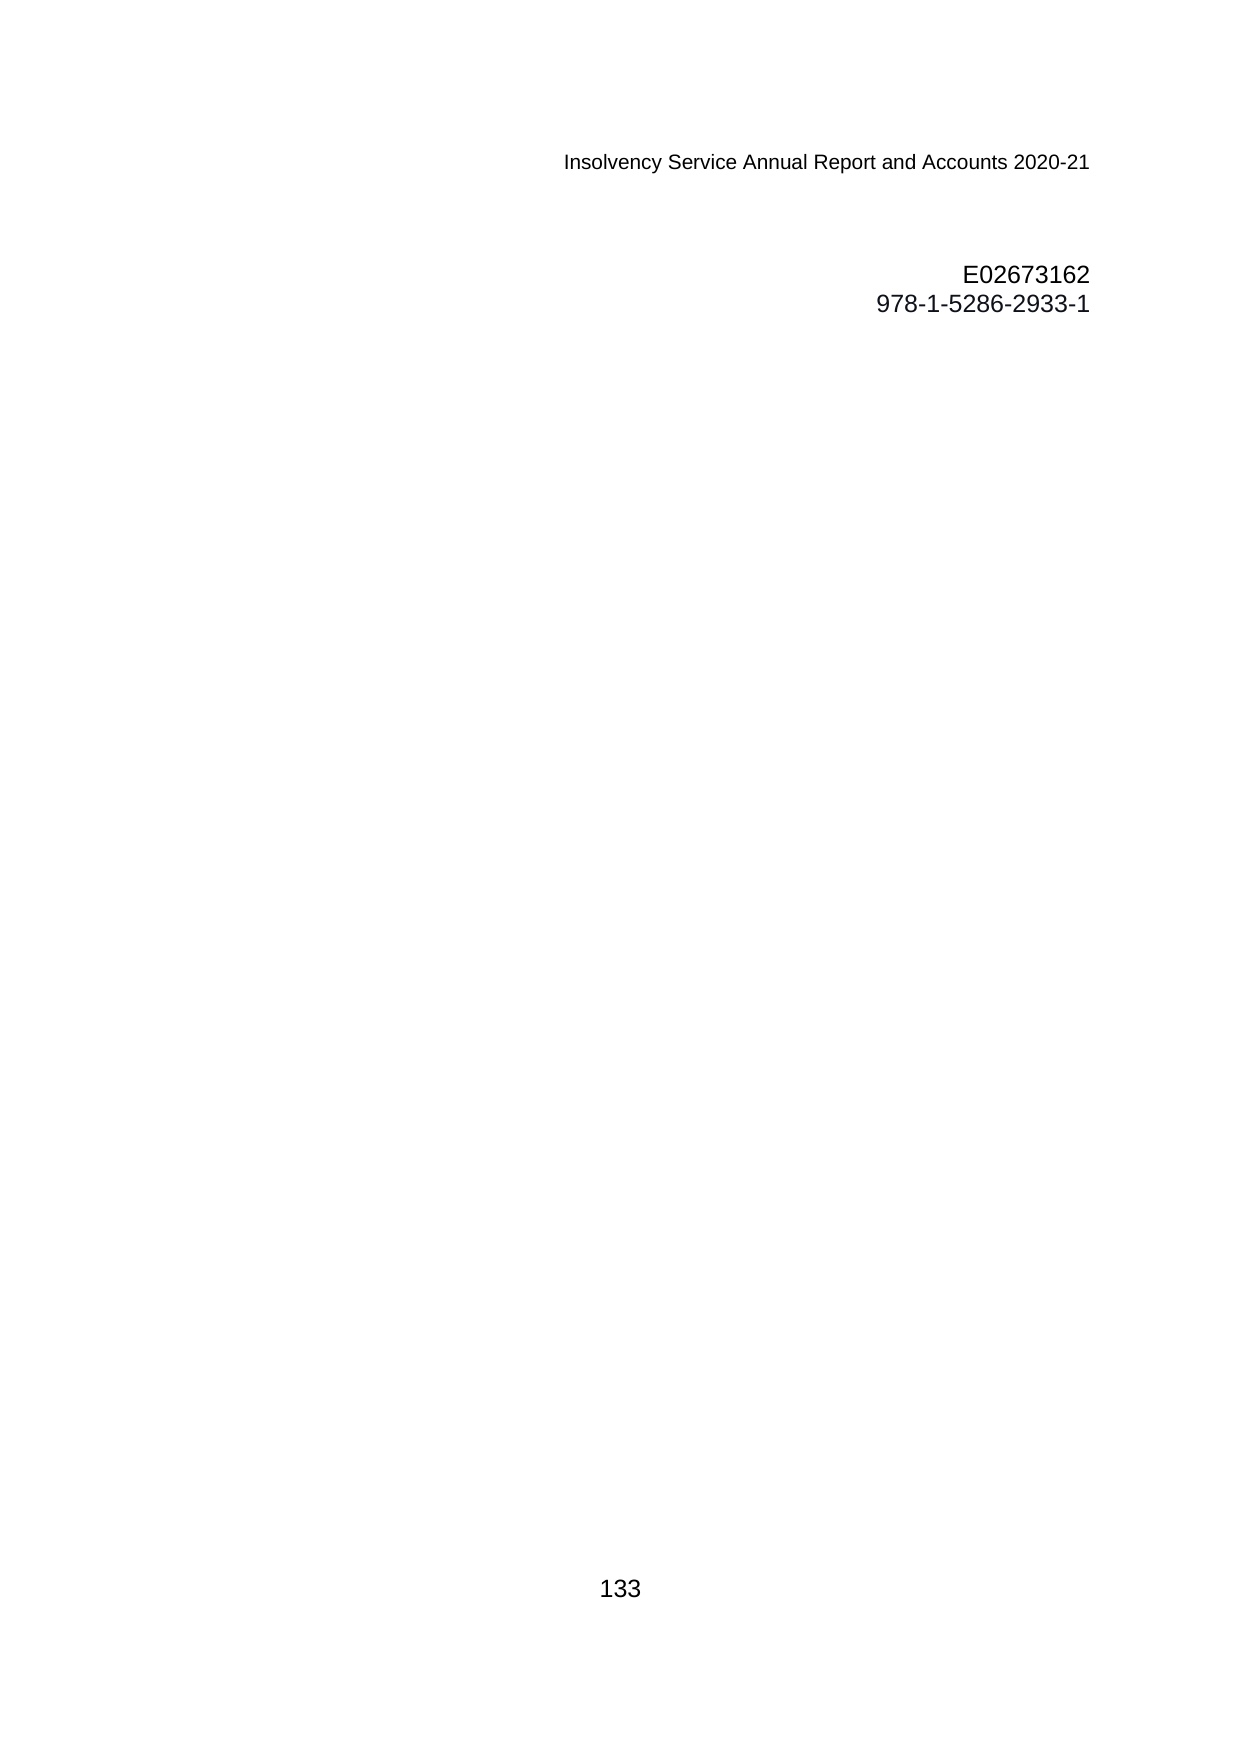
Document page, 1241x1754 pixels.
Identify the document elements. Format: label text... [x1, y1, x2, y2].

text E02673162 [150, 260, 1090, 289]
text 978-1-5286-2933-1 [150, 289, 1090, 318]
